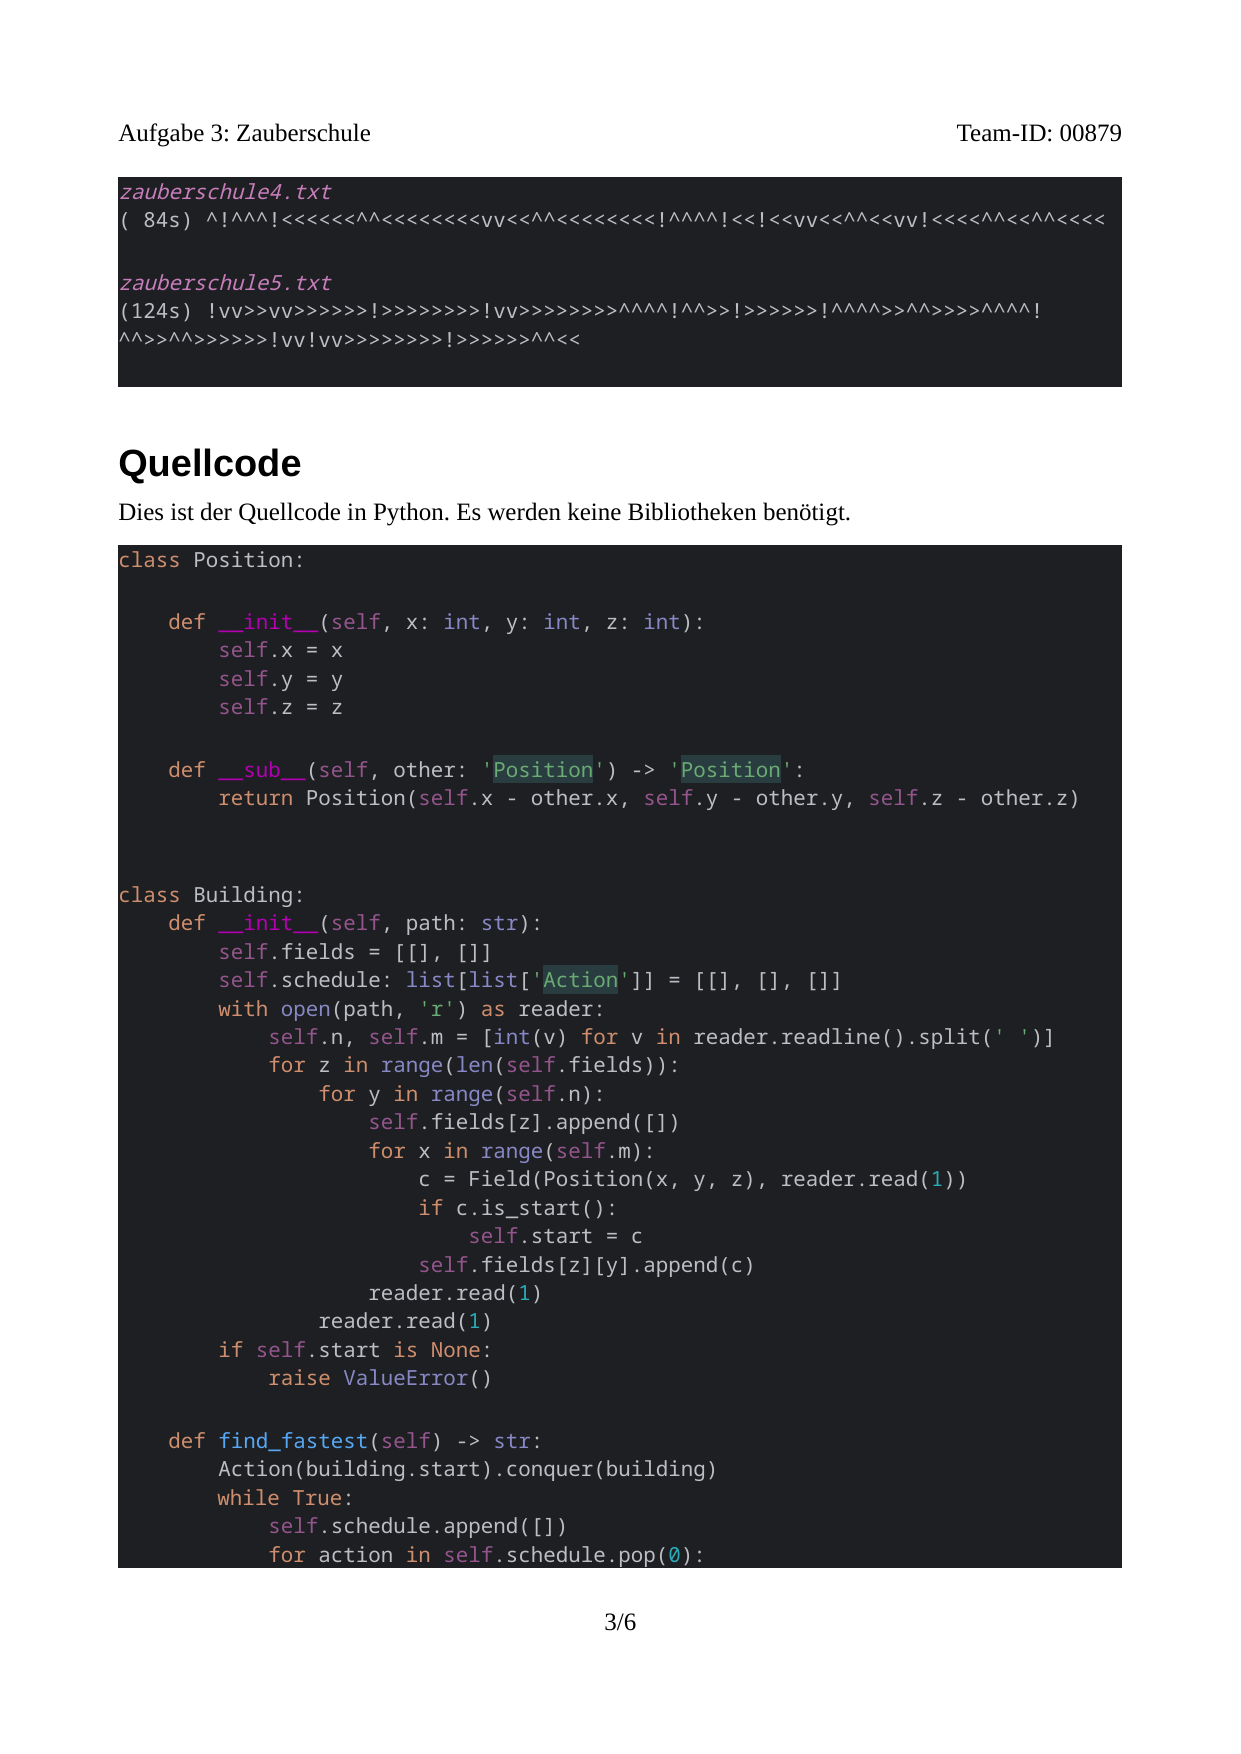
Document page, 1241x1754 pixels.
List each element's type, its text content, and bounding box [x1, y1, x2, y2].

text zauberschule4.txt ( 84s) ^!^^^!<<<<<<^^<<<<<<<<vv<<^^<<<<<<<<!^^^^!<<!<<vv<<^^<<vv!<<<<^^<<^^<<<< zauberschule5.txt (124s) !vv>>vv>>>>>>!>>>>>>>>!vv>>>>>>>>^^^^!^^>>!>>>>>>!^^^^>>^^>>>>^^^^!^^>>^^>>>>>>!vv!vv>>>>>>>>!>>>>>>^^<< [118, 177, 1122, 387]
subtitle Quellcode [118, 441, 1122, 484]
text Dies ist der Quellcode in Python. Es werden keine Bibliotheken benötigt. [118, 497, 1122, 526]
text class Position: def __init__(self, x: int, y: int, z: int): self.x = x self.y = y self.z = z def __sub__(self, other: 'Position') -> 'Position': return Position(self.x - other.x, self.y - other.y, self.z - other.z) class Building: def __init__(self, path: str): self.fields = [[], []] self.schedule: list[list['Action']] = [[], [], []] with open(path, 'r') as reader: self.n, self.m = [int(v) for v in reader.readline().split(' ')] for z in range(len(self.fields)): for y in range(self.n): self.fields[z].append([]) for x in range(self.m): c = Field(Position(x, y, z), reader.read(1)) if c.is_start(): self.start = c self.fields[z][y].append(c) reader.read(1) reader.read(1) if self.start is None: raise ValueError() def find_fastest(self) -> str: Action(building.start).conquer(building) while True: self.schedule.append([]) for action in self.schedule.pop(0): [118, 545, 1122, 1568]
